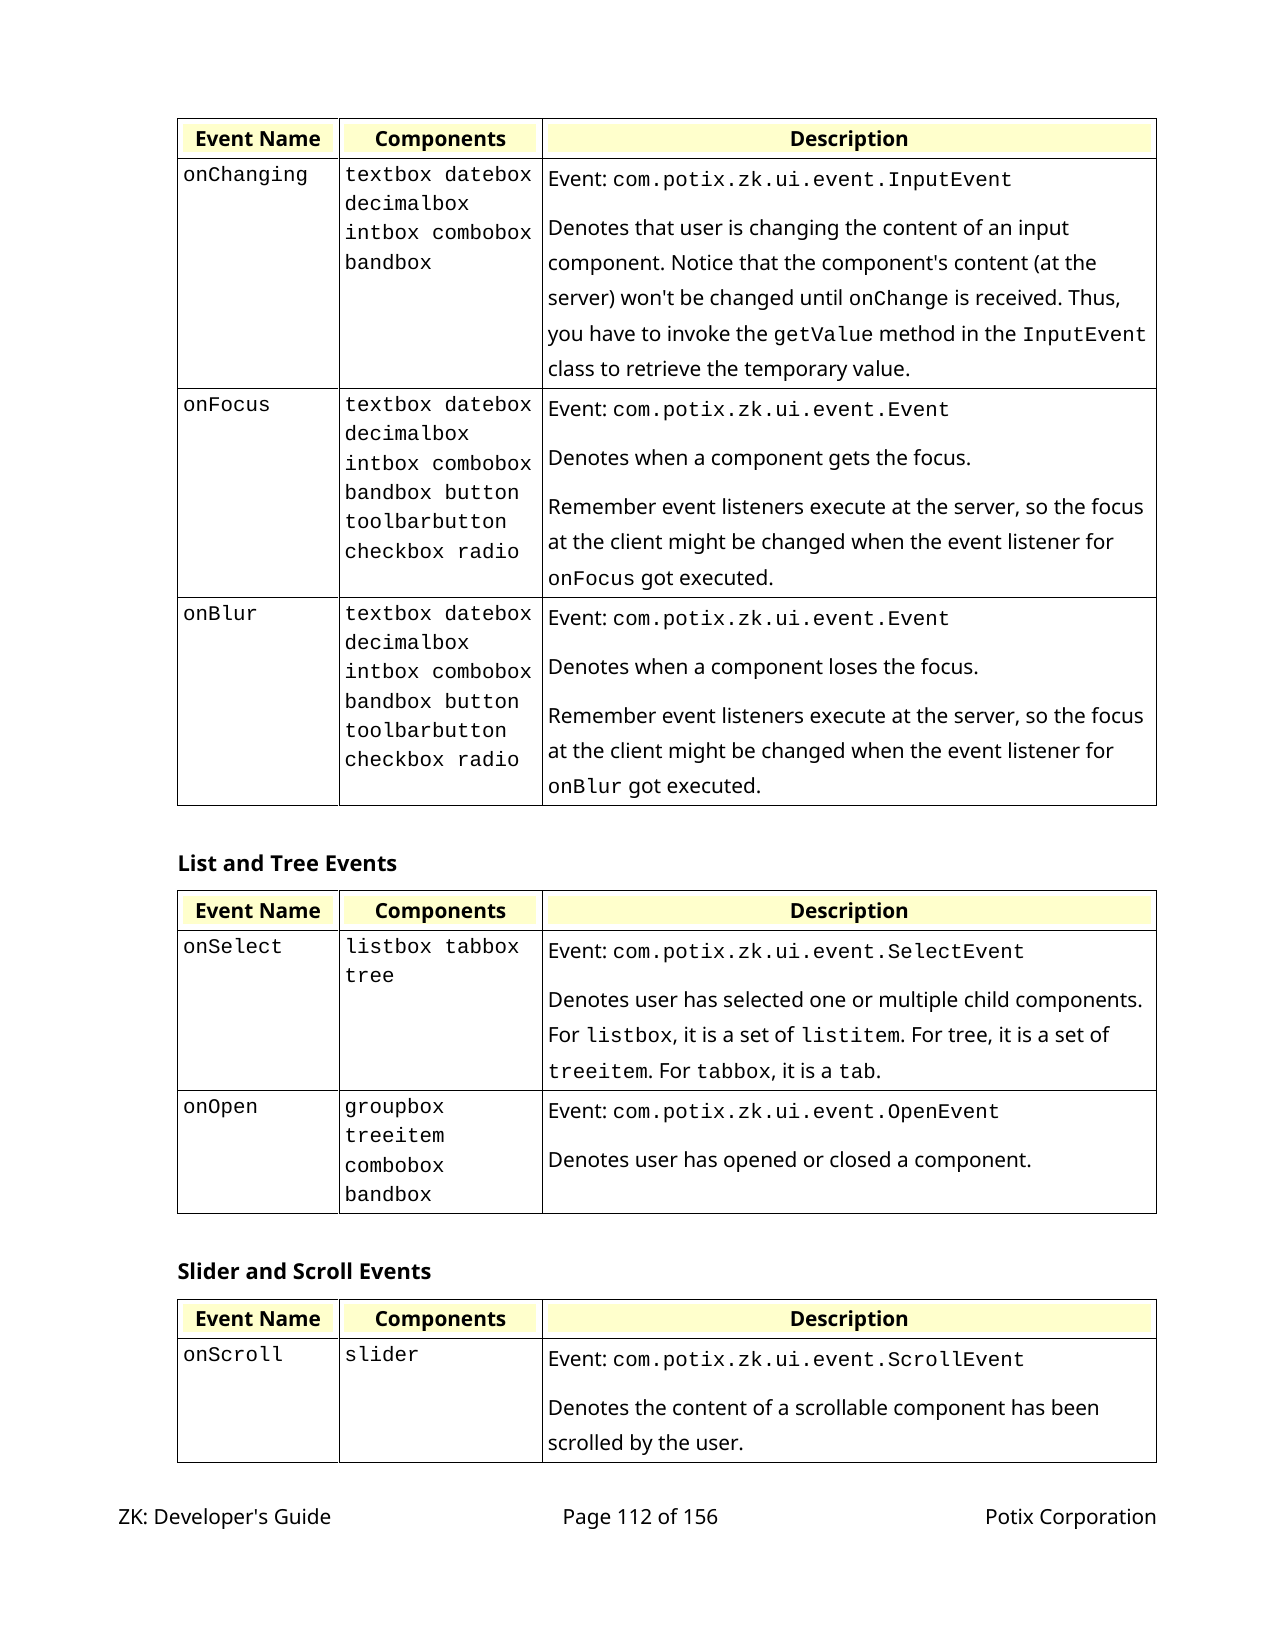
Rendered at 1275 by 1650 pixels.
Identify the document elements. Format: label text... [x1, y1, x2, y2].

table_cell Event: com.potix.zk.ui.event.OpenEvent Denotes user has opened or closed a component. [543, 1091, 1156, 1213]
table_cell Event: com.potix.zk.ui.event.Event Denotes when a component gets the focus. Remember event listeners execute at the server, so the focus at the client might be changed when the event listener for onFocus got executed. [543, 389, 1156, 597]
table_cell listbox tabbox tree [340, 931, 542, 1090]
table_cell textbox datebox decimalbox intbox combobox bandbox button toolbarbutton checkbox radio [340, 389, 542, 597]
table_cell onChanging [178, 159, 338, 388]
table_cell Event: com.potix.zk.ui.event.SelectEvent Denotes user has selected one or multiple child components. For listbox, it is a set of listitem. For tree, it is a set of treeitem. For tabbox, it is a tab. [543, 931, 1156, 1090]
table_cell textbox datebox decimalbox intbox combobox bandbox button toolbarbutton checkbox radio [340, 598, 542, 805]
table_header Components [340, 1300, 542, 1338]
table_header Components [340, 119, 542, 158]
table_cell Event: com.potix.zk.ui.event.Event Denotes when a component loses the focus. Remember event listeners execute at the server, so the focus at the client might be changed when the event listener for onBlur got executed. [543, 598, 1156, 805]
table_cell onBlur [178, 598, 338, 805]
subtitle List and Tree Events [177, 848, 1157, 878]
table_cell onOpen [178, 1091, 338, 1213]
subtitle Slider and Scroll Events [177, 1256, 1157, 1286]
table_cell slider [340, 1339, 542, 1462]
table_cell textbox datebox decimalbox intbox combobox bandbox [340, 159, 542, 388]
table_cell Event: com.potix.zk.ui.event.ScrollEvent Denotes the content of a scrollable component has been scrolled by the user. [543, 1339, 1156, 1462]
table_header Description [543, 119, 1156, 158]
table_header Components [340, 891, 542, 930]
table_header Event Name [178, 119, 338, 158]
table_cell onFocus [178, 389, 338, 597]
table_header Description [543, 1300, 1156, 1338]
table_header Event Name [178, 1300, 338, 1338]
table_cell groupbox treeitem combobox bandbox [340, 1091, 542, 1213]
table_cell onScroll [178, 1339, 338, 1462]
table_header Event Name [178, 891, 338, 930]
table_header Description [543, 891, 1156, 930]
table_cell onSelect [178, 931, 338, 1090]
table_cell Event: com.potix.zk.ui.event.InputEvent Denotes that user is changing the content of an input component. Notice that the component's content (at the server) won't be changed until onChange is received. Thus, you have to invoke the getValue method in the InputEvent class to retrieve the temporary value. [543, 159, 1156, 388]
